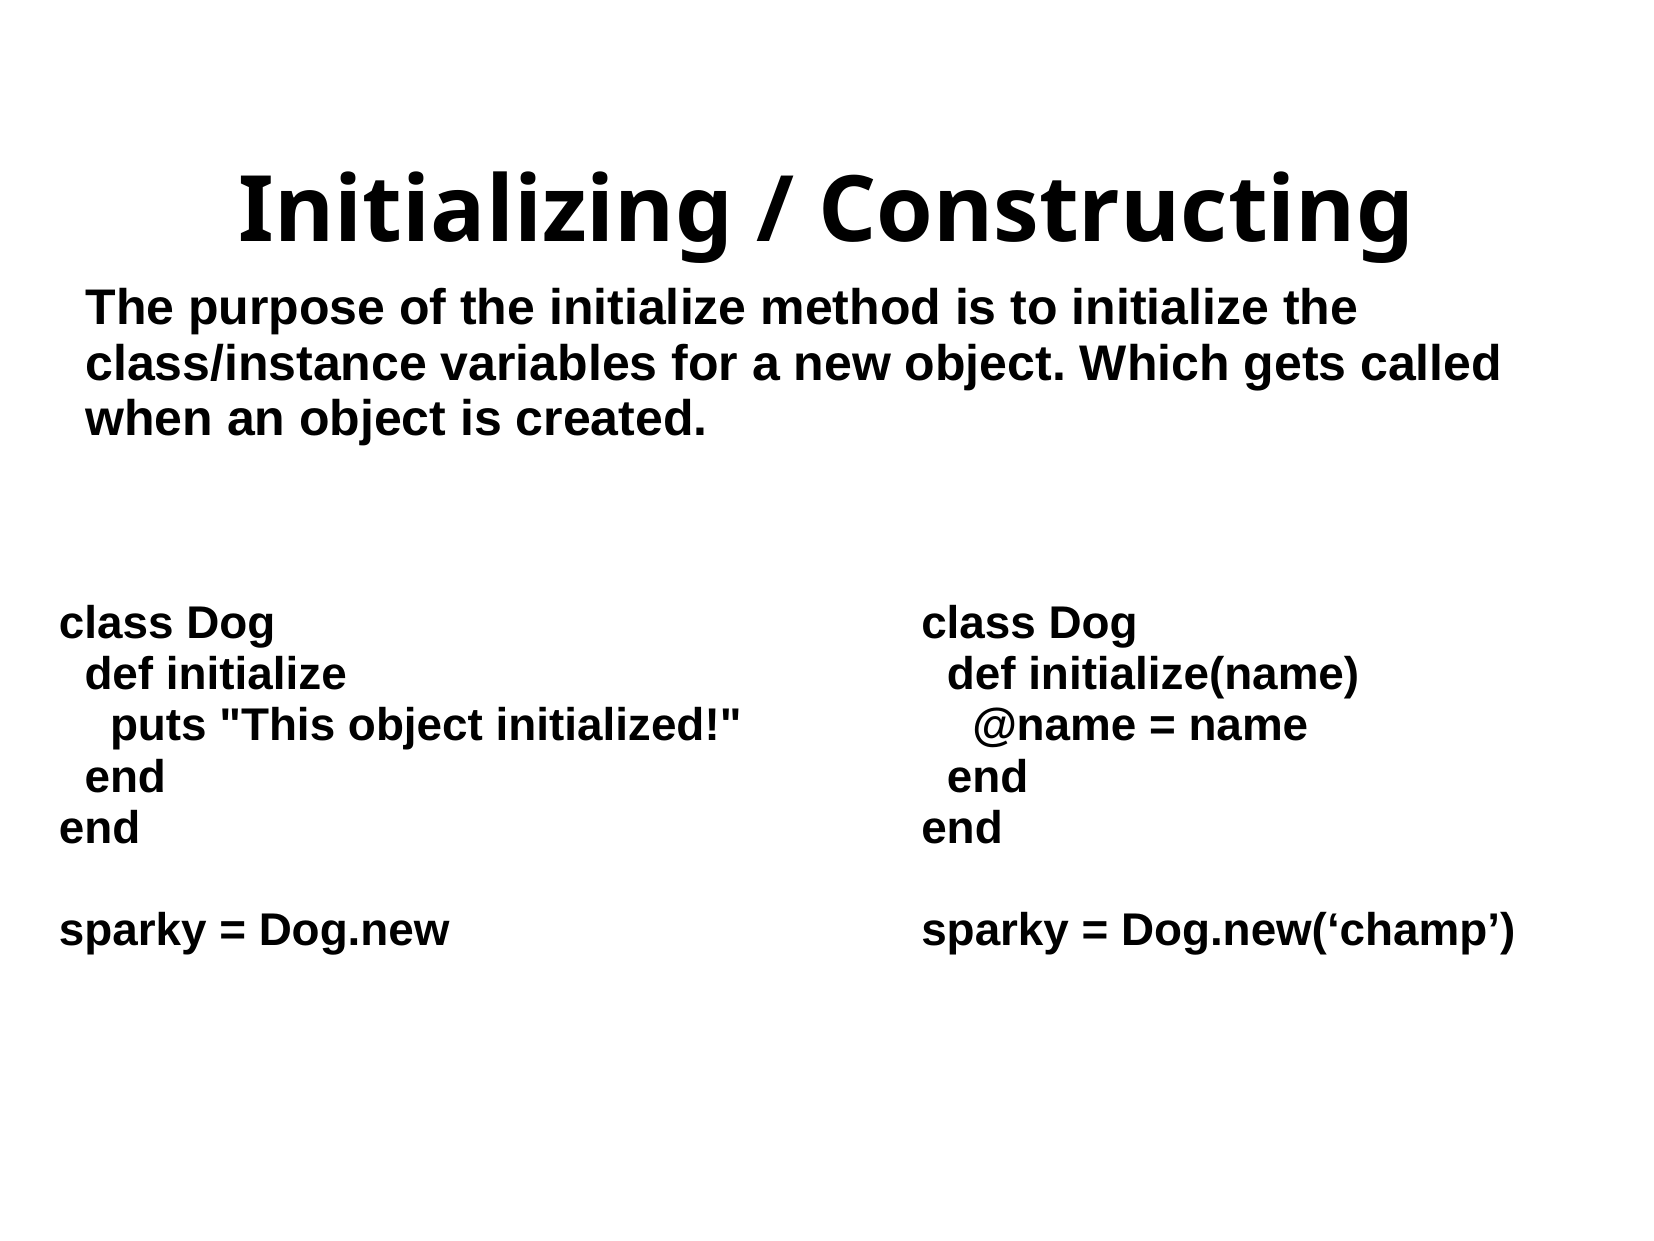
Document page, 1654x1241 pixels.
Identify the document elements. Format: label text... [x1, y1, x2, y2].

text_box class Dog def initialize(name) @name = name end end sparky = Dog.new(‘champ’) [921, 566, 1654, 986]
text_box The purpose of the initialize method is to initialize the class/instance variables for a new object. Which gets called when an object is created. [70, 271, 1630, 454]
subtitle class Dog def initialize puts "This object initialized!" end end sparky = Dog.new [59, 566, 792, 986]
title Initializing / Constructing [82, 102, 1571, 271]
